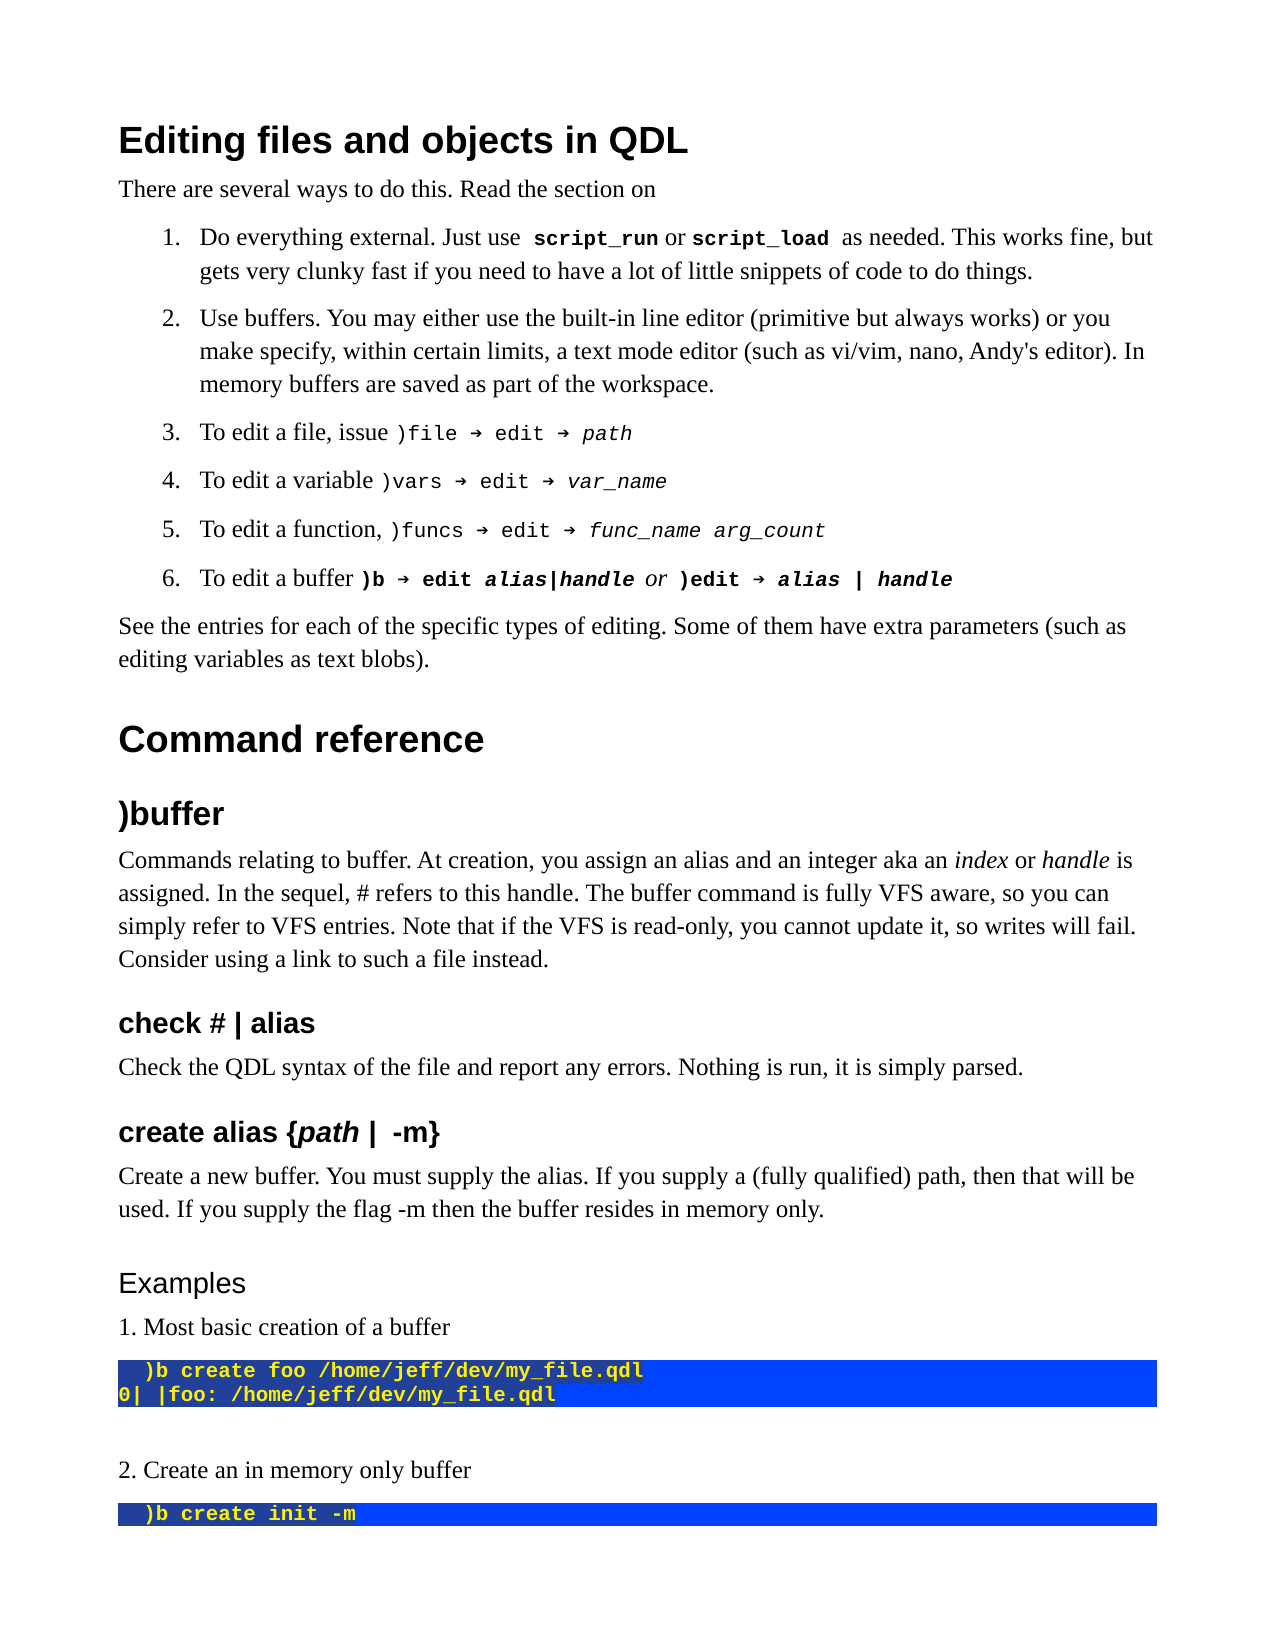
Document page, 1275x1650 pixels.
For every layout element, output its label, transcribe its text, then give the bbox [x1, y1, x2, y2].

subtitle check # | alias [118, 1006, 1157, 1040]
text 1. Most basic creation of a buffer [118, 1312, 1157, 1341]
list To edit a variable )vars ➔ edit ➔ var_name [162, 466, 1157, 495]
subtitle Editing files and objects in QDL [118, 118, 1157, 162]
text Check the QDL syntax of the file and report any errors. Nothing is run, it is simply parsed. [118, 1052, 1157, 1081]
subtitle create alias {path | -m} [118, 1114, 1157, 1148]
list To edit a buffer )b ➔ edit alias|handle or )edit ➔ alias | handle [162, 563, 1157, 592]
subtitle Examples [118, 1266, 1157, 1300]
text Commands relating to buffer. At creation, you assign an alias and an integer aka an index or handle is assigned. In the sequel, # refers to this handle. The buffer command is fully VFS aware, so you can simply refer to VFS entries. Note that if the VFS is read-only, you cannot update it, so writes will fail. Consider using a link to such a file instead. [118, 845, 1157, 973]
text 0| |foo: /home/jeff/dev/my_file.qdl [118, 1384, 1157, 1407]
text )b create init -m [118, 1503, 1157, 1526]
list To edit a file, issue )file ➔ edit ➔ path [162, 417, 1157, 447]
text Create a new buffer. You must supply the alias. If you supply a (fully qualified) path, then that will be used. If you supply the flag -m then the buffer resides in memory only. [118, 1161, 1157, 1223]
list Do everything external. Just use script_run or script_load as needed. This works fine, but gets very clunky fast if you need to have a lot of little snippets of code to do things. [162, 222, 1157, 284]
text 2. Create an in memory only buffer [118, 1455, 1157, 1484]
list Use buffers. You may either use the built-in line editor (primitive but always works) or you make specify, within certain limits, a text mode editor (such as vi/vim, nano, Andy's editor). In memory buffers are saved as part of the workspace. [162, 303, 1157, 398]
text See the entries for each of the specific types of editing. Some of them have extra parameters (such as editing variables as text blobs). [118, 611, 1157, 673]
list To edit a function, )funcs ➔ edit ➔ func_name arg_count [162, 514, 1157, 544]
text )b create foo /home/jeff/dev/my_file.qdl [118, 1360, 1157, 1384]
subtitle Command reference [118, 717, 1157, 760]
subtitle )buffer [118, 794, 1157, 832]
text There are several ways to do this. Read the section on [118, 174, 1157, 203]
